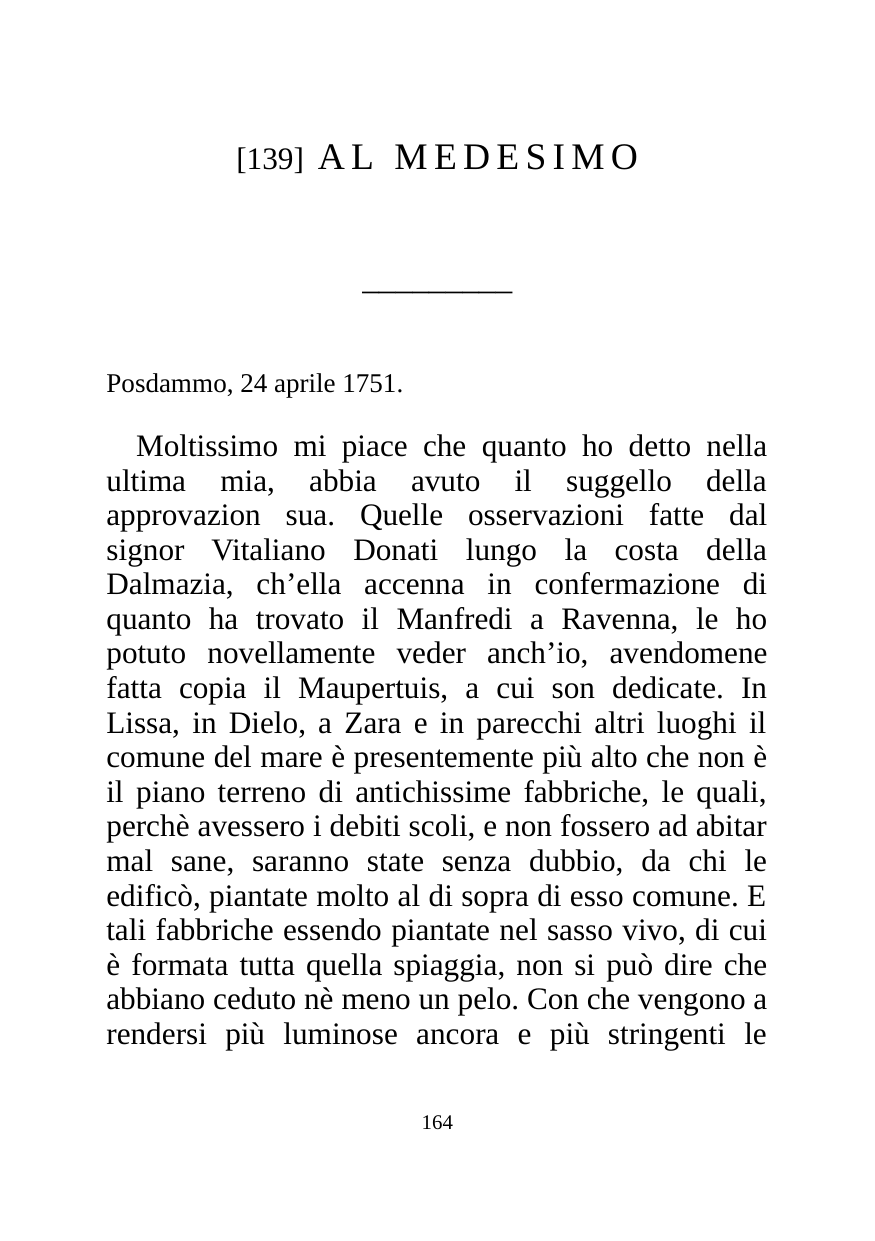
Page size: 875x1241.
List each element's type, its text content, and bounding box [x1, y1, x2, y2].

text Posdammo, 24 aprile 1751. [106, 368, 768, 398]
text Moltissimo mi piace che quanto ho detto nella ultima mia, abbia avuto il suggello della approvazion sua. Quelle osservazioni fatte dal signor Vitaliano Donati lungo la costa della Dalmazia, ch’ella accenna in confermazione di quanto ha trovato il Manfredi a Ravenna, le ho potuto novellamente veder anch’io, avendomene fatta copia il Maupertuis, a cui son dedicate. In Lissa, in Dielo, a Zara e in parecchi altri luoghi il comune del mare è presentemente più alto che non è il piano terreno di antichissime fabbriche, le quali, perchè avessero i debiti scoli, e non fossero ad abitar mal sane, saranno state senza dubbio, da chi le edificò, piantate molto al di sopra di esso comune. E tali fabbriche essendo piantate nel sasso vivo, di cui è formata tutta quella spiaggia, non si può dire che abbiano ceduto nè meno un pelo. Con che vengono a rendersi più luminose ancora e più stringenti le [106, 428, 768, 1051]
subtitle [139] AL MEDESIMO [106, 136, 768, 177]
text _________ [106, 260, 768, 297]
